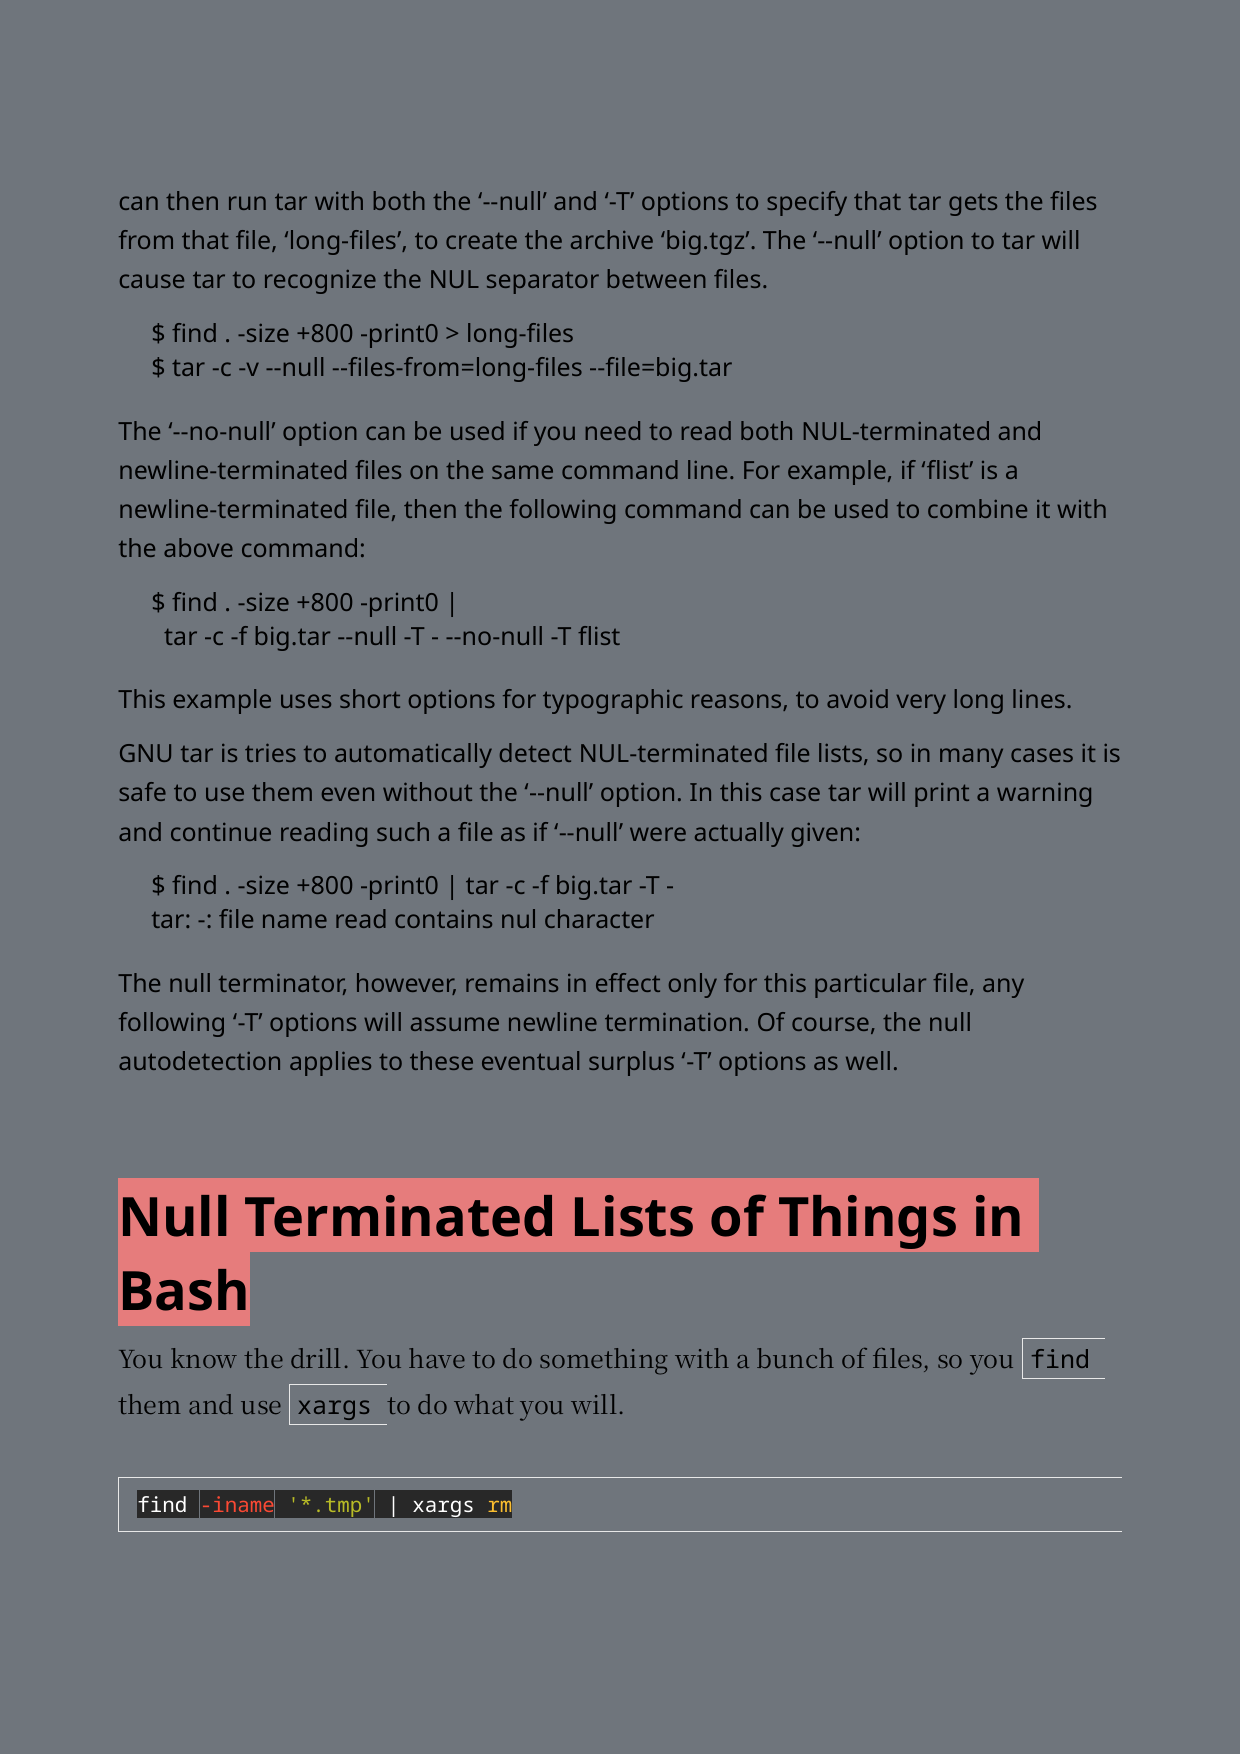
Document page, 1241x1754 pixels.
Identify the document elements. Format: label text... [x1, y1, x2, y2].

text can then run tar with both the ‘--null’ and ‘-T’ options to specify that tar gets the files from that file, ‘long-files’, to create the archive ‘big.tgz’. The ‘--null’ option to tar will cause tar to recognize the NUL separator between files. [118, 183, 1122, 296]
text tar -c -f big.tar --null -T - --no-null -T flist [151, 618, 1122, 653]
text tar: -: file name read contains nul character [151, 902, 1122, 936]
text find -iname '*.tmp' | xargs rm [119, 1478, 1122, 1531]
text $ find . -size +800 -print0 > long-files [151, 316, 1122, 350]
text This example uses short options for typographic reasons, to avoid very long lines. [118, 682, 1122, 716]
text $ find . -size +800 -print0 | [151, 584, 1122, 618]
text $ tar -c -v --null --files-from=long-files --file=big.tar [151, 350, 1122, 384]
text The ‘--no-null’ option can be used if you need to read both NUL-terminated and newline-terminated files on the same command line. For example, if ‘flist’ is a newline-terminated file, then the following command can be used to combine it with the above command: [118, 413, 1122, 565]
text You know the drill. You have to do something with a bunch of files, so you find them and use xargs to do what you will. [118, 1338, 1122, 1424]
text $ find . -size +800 -print0 | tar -c -f big.tar -T - [151, 868, 1122, 902]
text GNU tar is tries to automatically detect NUL-terminated file lists, so in many cases it is safe to use them even without the ‘--null’ option. In this case tar will print a warning and continue reading such a file as if ‘--null’ were actually given: [118, 736, 1122, 848]
text The null terminator, however, remains in effect only for this particular file, any following ‘-T’ options will assume newline termination. Of course, the null autodetection applies to these eventual surplus ‘-T’ options as well. [118, 966, 1122, 1078]
subtitle Null Terminated Lists of Things in Bash [118, 1178, 1122, 1326]
